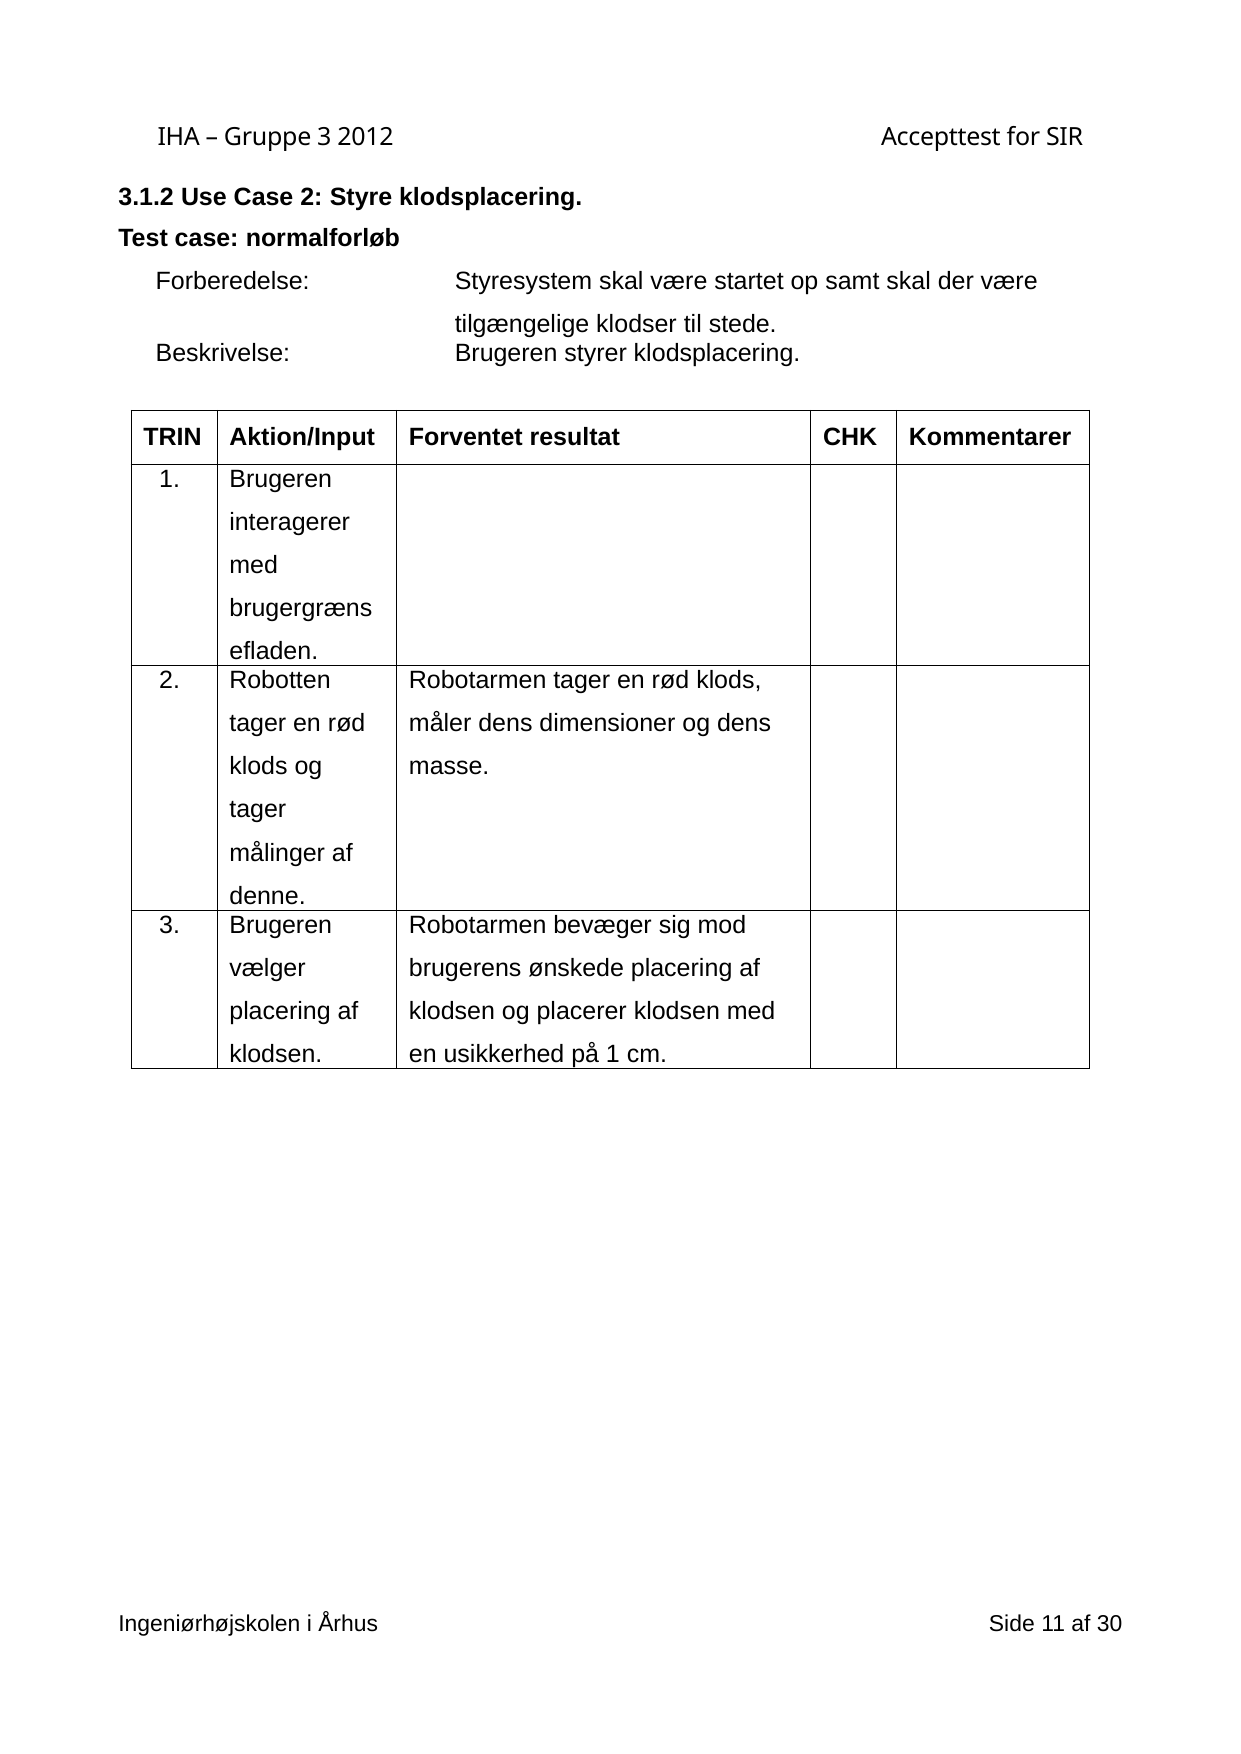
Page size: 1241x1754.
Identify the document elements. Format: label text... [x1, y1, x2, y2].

table_cell Robotarmen tager en rød klods, måler dens dimensioner og dens masse. [397, 666, 810, 909]
table_cell [811, 666, 896, 909]
table_cell Robotarmen bevæger sig mod brugerens ønskede placering af klodsen og placerer klodsen med en usikkerhed på 1 cm. [397, 911, 810, 1068]
table_header Kommentarer [897, 411, 1089, 464]
table_cell [897, 465, 1089, 665]
table_header Forventet resultat [397, 411, 810, 464]
table_cell Brugeren vælger placering af klodsen. [218, 911, 396, 1068]
table_cell Robotten tager en rød klods og tager målinger af denne. [218, 666, 396, 909]
table_cell [397, 465, 810, 665]
table_header CHK [811, 411, 896, 464]
table_header Aktion/Input [218, 411, 396, 464]
table_cell [132, 911, 217, 1068]
table_cell Brugeren interagerer med brugergrænsefladen. [218, 465, 396, 665]
table_header Styresystem skal være startet op samt skal der være tilgængelige klodser til stede. [443, 266, 1089, 338]
table_cell [132, 666, 217, 909]
text Test case: normalforløb [118, 223, 1122, 252]
table_header Forberedelse: [144, 266, 443, 338]
table_cell Beskrivelse: [144, 338, 443, 367]
table_cell [811, 911, 896, 1068]
subtitle 3.1.2 Use Case 2: Styre klodsplacering. [118, 182, 1122, 210]
table_cell [811, 465, 896, 665]
table_header TRIN [132, 411, 217, 464]
table_cell Brugeren styrer klodsplacering. [443, 338, 1089, 367]
table_cell [897, 666, 1089, 909]
table_cell [897, 911, 1089, 1068]
table_cell [132, 465, 217, 665]
